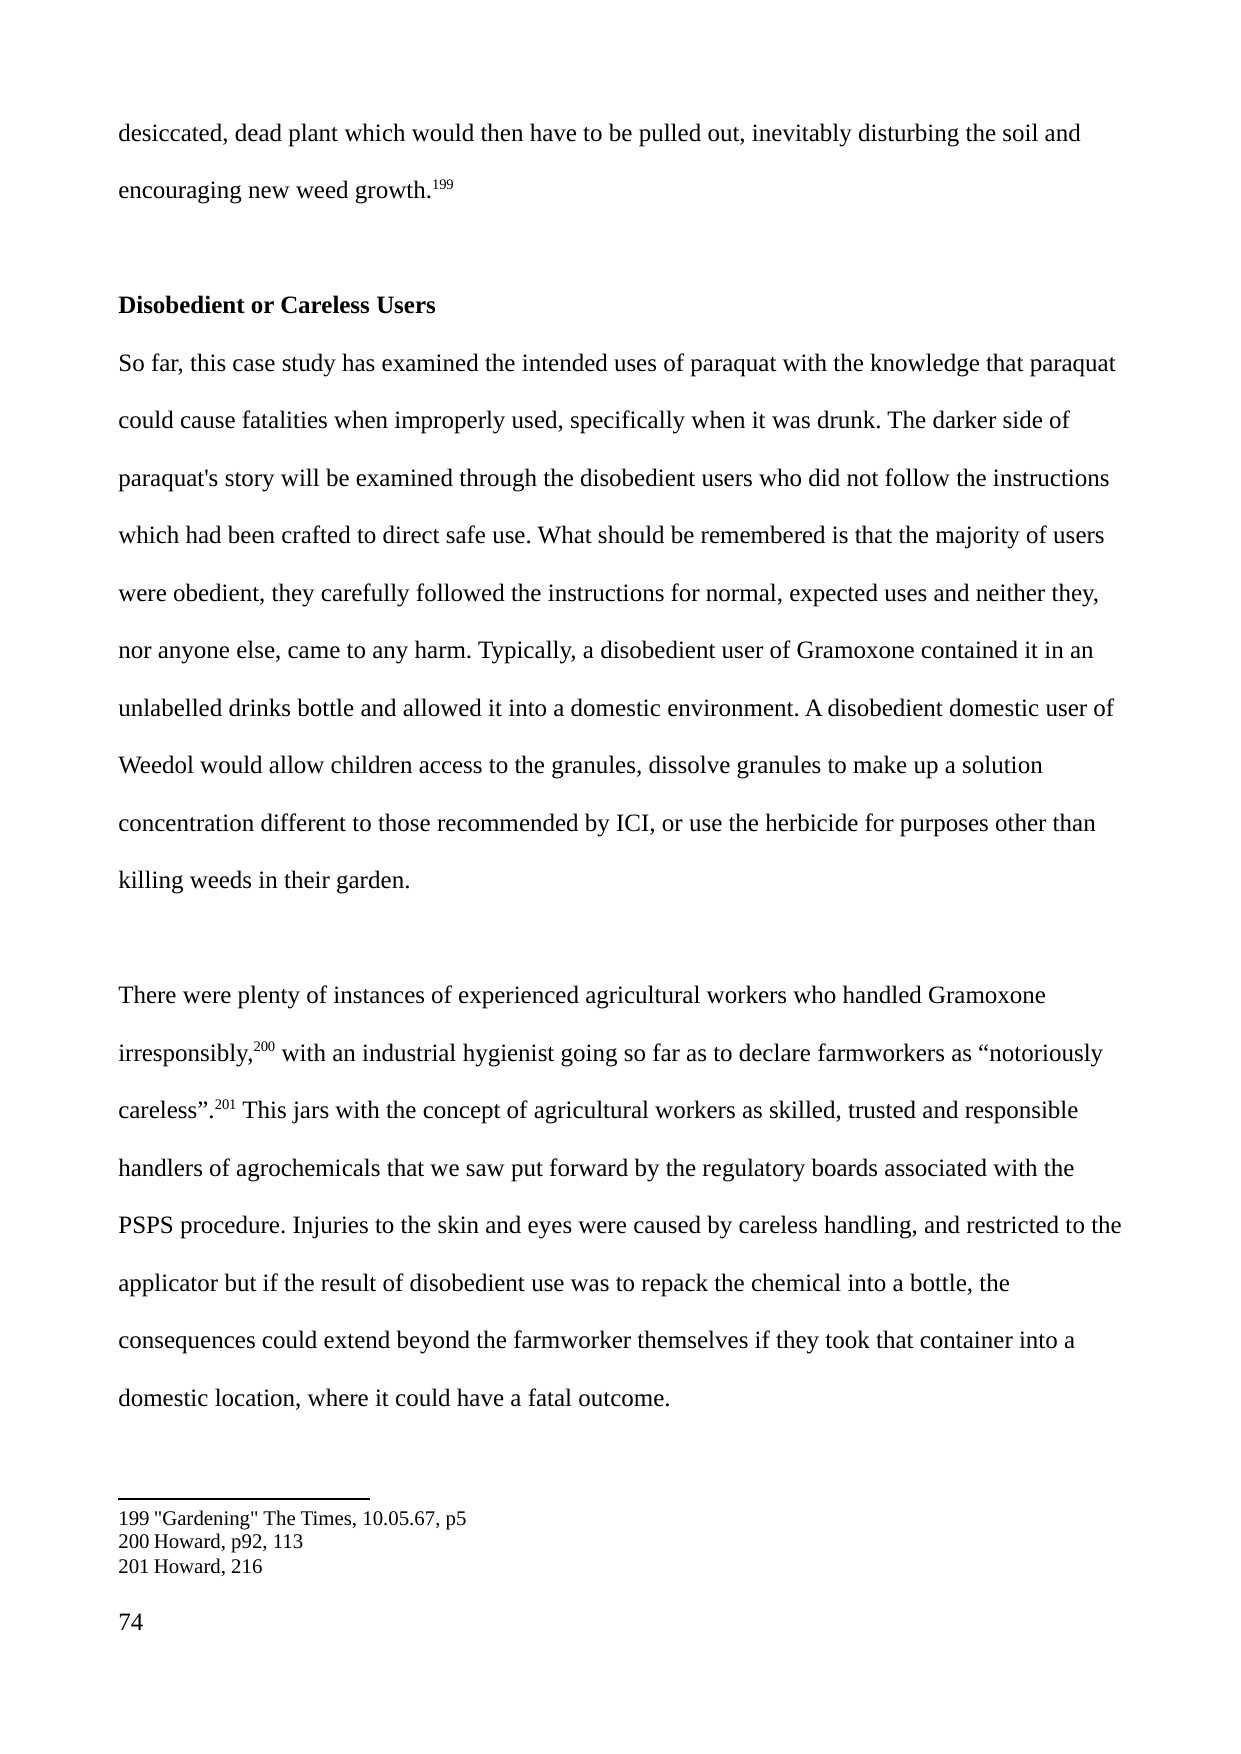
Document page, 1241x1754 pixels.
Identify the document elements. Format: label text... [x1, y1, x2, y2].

text Howard, p92, 113 [118, 1529, 1122, 1553]
text Howard, 216 [118, 1553, 1122, 1578]
text desiccated, dead plant which would then have to be pulled out, inevitably disturbing the soil and encouraging new weed growth. [118, 118, 1122, 204]
text "Gardening" The Times, 10.05.67, p5 [118, 1505, 1122, 1529]
text So far, this case study has examined the intended uses of paraquat with the knowledge that paraquat could cause fatalities when improperly used, specifically when it was drunk. The darker side of paraquat's story will be examined through the disobedient users who did not follow the instructions which had been crafted to direct safe use. What should be remembered is that the majority of users were obedient, they carefully followed the instructions for normal, expected uses and neither they, nor anyone else, came to any harm. Typically, a disobedient user of Gramoxone contained it in an unlabelled drinks bottle and allowed it into a domestic environment. A disobedient domestic user of Weedol would allow children access to the granules, dissolve granules to make up a solution concentration different to those recommended by ICI, or use the herbicide for purposes other than killing weeds in their garden. [118, 348, 1122, 894]
text There were plenty of instances of experienced agricultural workers who handled Gramoxone irresponsibly, with an industrial hygienist going so far as to declare farmworkers as “notoriously careless”. This jars with the concept of agricultural workers as skilled, trusted and responsible handlers of agrochemicals that we saw put forward by the regulatory boards associated with the PSPS procedure. Injuries to the skin and eyes were caused by careless handling, and restricted to the applicator but if the result of disobedient use was to repack the chemical into a bottle, the consequences could extend beyond the farmworker themselves if they took that container into a domestic location, where it could have a fatal outcome. [118, 981, 1122, 1412]
text Disobedient or Careless Users [118, 291, 1122, 319]
